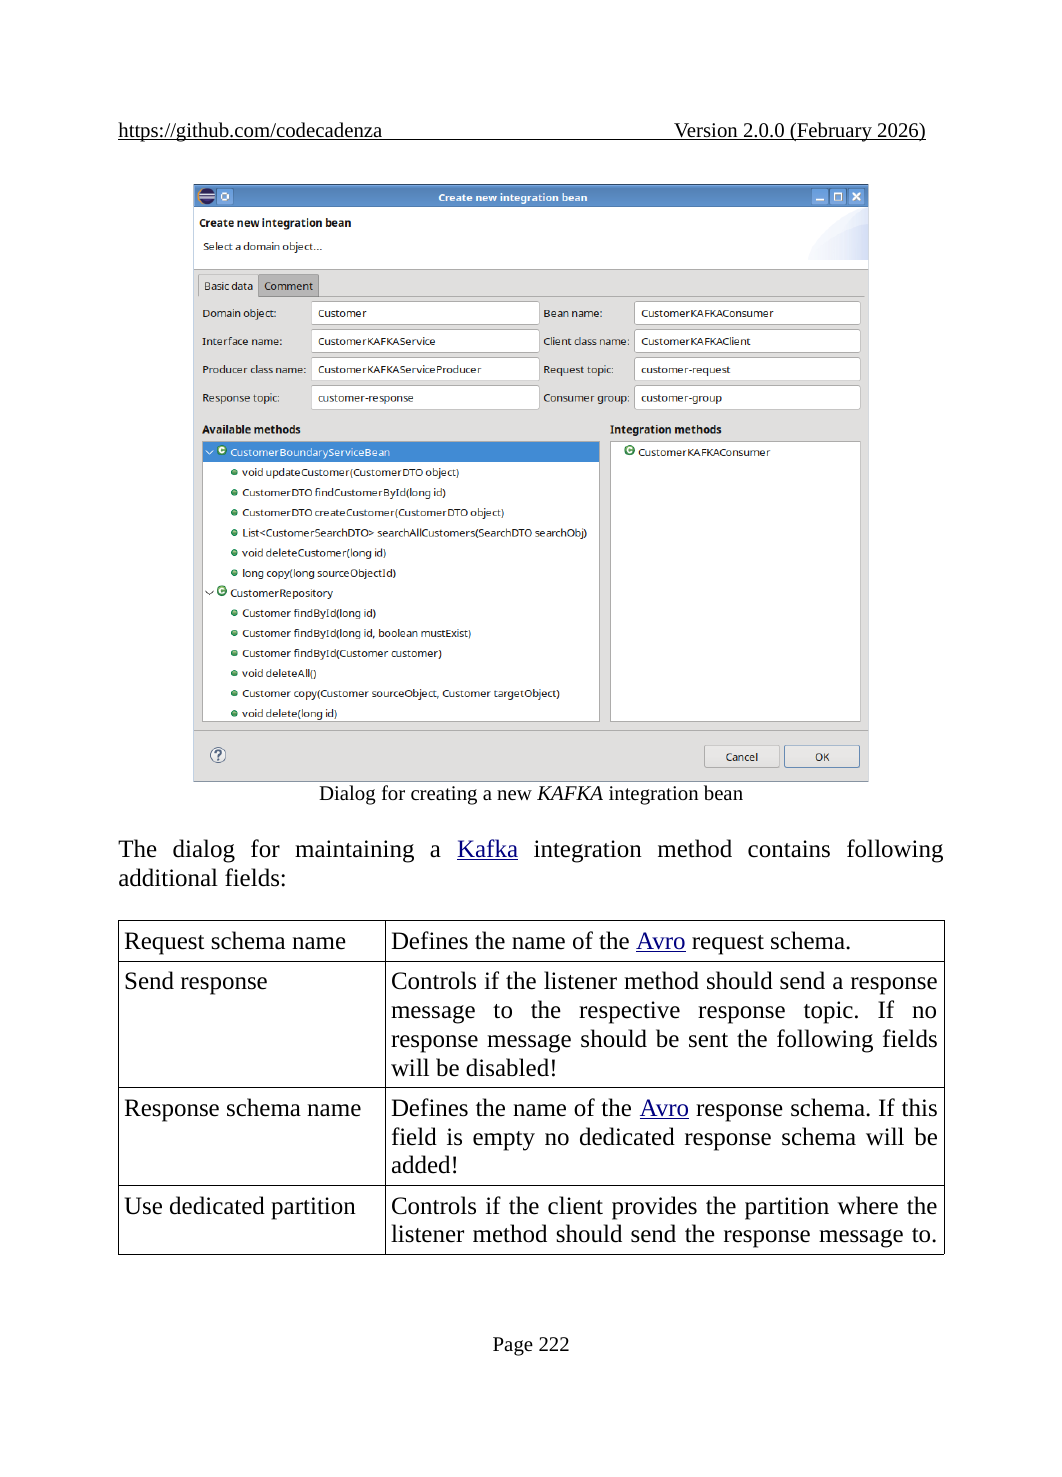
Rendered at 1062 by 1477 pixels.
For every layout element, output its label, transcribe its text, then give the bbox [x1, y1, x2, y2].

text The dialog for maintaining a Kafka integration method contains following additional fields: [118, 834, 944, 891]
table_cell Controls if the client provides the partition where the listener method should send the response message to. [386, 1186, 944, 1254]
text Dialog for creating a new KAFKA integration bean [193, 782, 868, 805]
table_cell Send response [119, 962, 385, 1087]
picture [193, 184, 869, 782]
table_cell Use dedicated partition [119, 1186, 385, 1254]
table_cell Defines the name of the Avro response schema. If this field is empty no dedicated response schema will be added! [386, 1088, 944, 1185]
table_cell Response schema name [119, 1088, 385, 1185]
table_cell Controls if the listener method should send a response message to the respective response topic. If no response message should be sent the following fields will be disabled! [386, 962, 944, 1087]
table_header Defines the name of the Avro request schema. [386, 921, 944, 961]
table_header Request schema name [119, 921, 385, 961]
